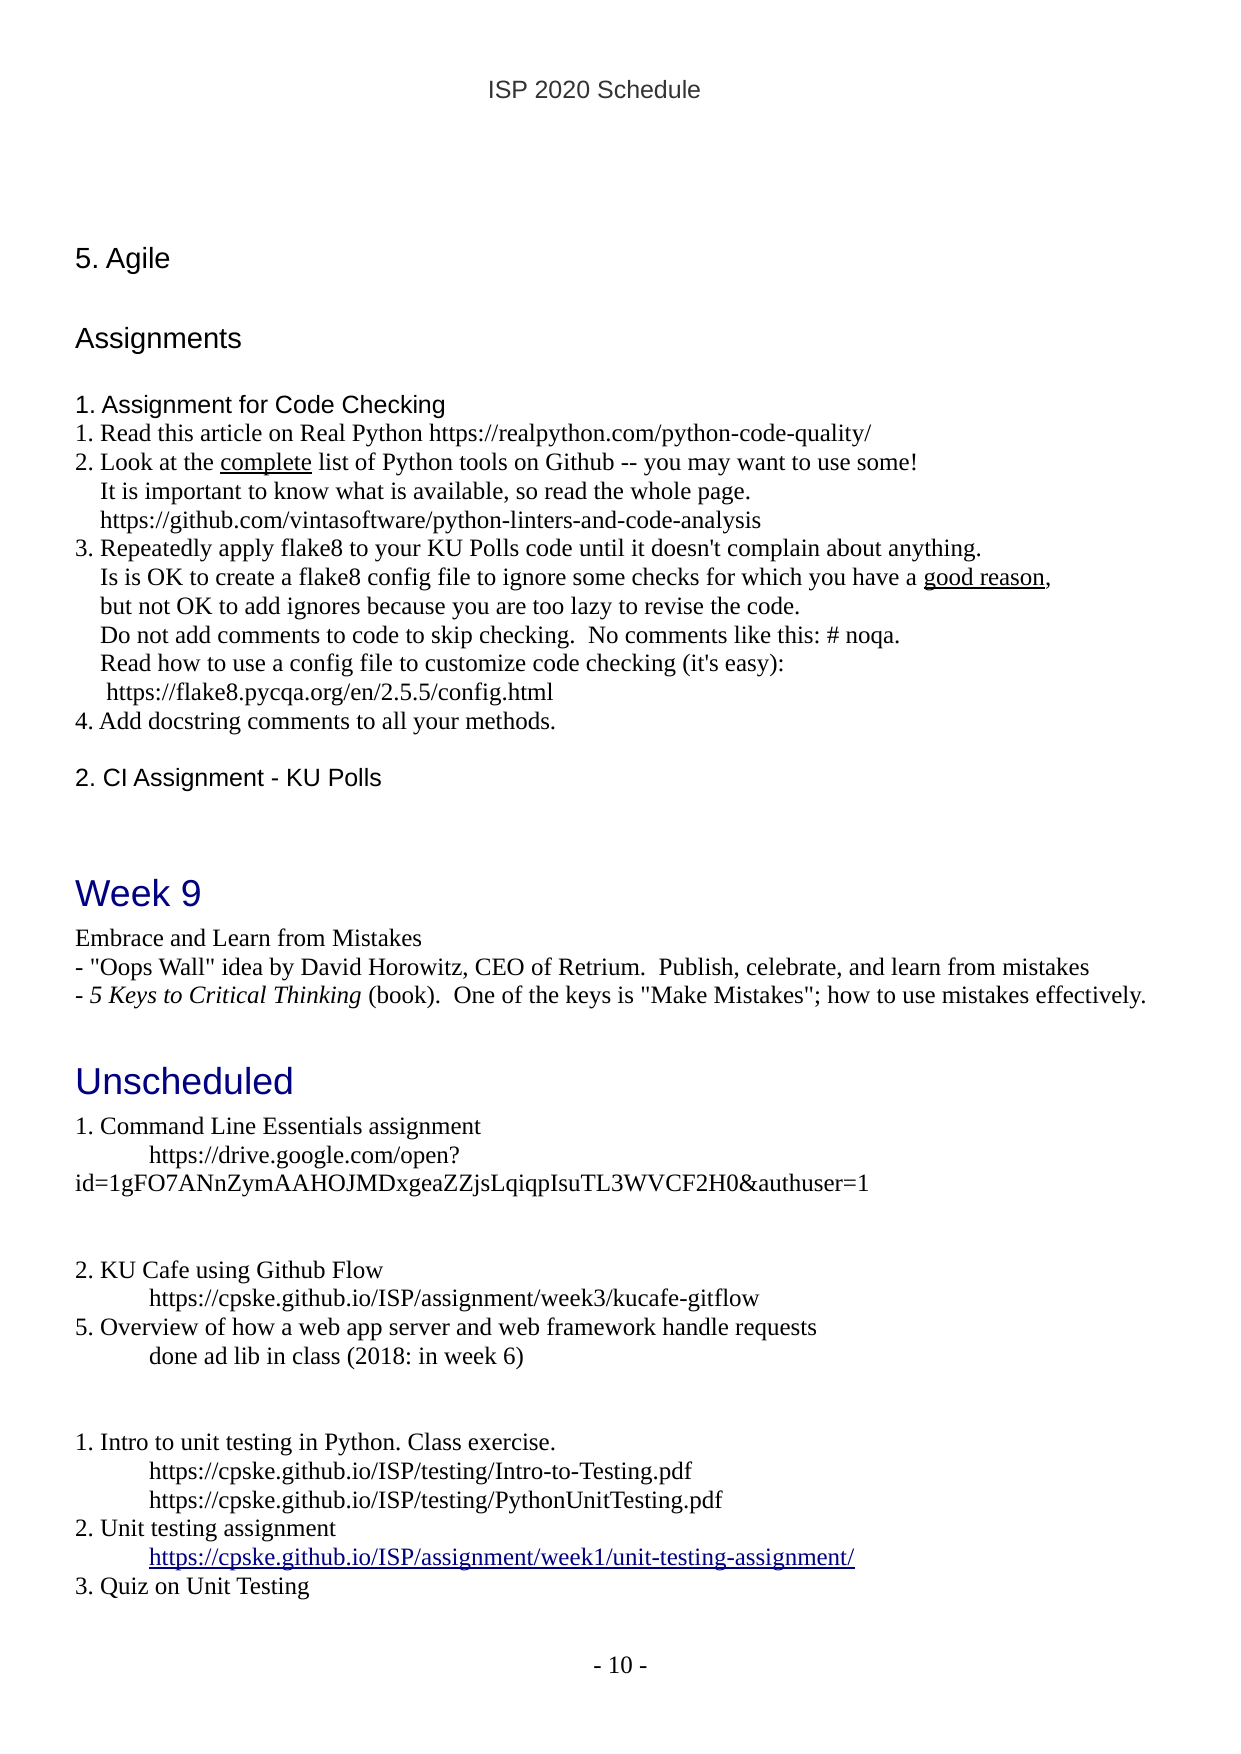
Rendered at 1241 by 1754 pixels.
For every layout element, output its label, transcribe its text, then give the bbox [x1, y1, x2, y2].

text 1. Command Line Essentials assignment [75, 1111, 1166, 1140]
text 2. KU Cafe using Github Flow [75, 1255, 1166, 1283]
text 3. Quiz on Unit Testing [75, 1571, 1166, 1600]
text but not OK to add ignores because you are too lazy to revise the code. [75, 591, 1166, 620]
text https://cpske.github.io/ISP/assignment/week1/unit-testing-assignment/ [75, 1542, 1166, 1571]
text Do not add comments to code to skip checking. No comments like this: # noqa. [75, 620, 1166, 648]
text 2. Unit testing assignment [75, 1513, 1166, 1542]
text 1. Read this article on Real Python https://realpython.com/python-code-quality/ [75, 418, 1166, 447]
text Embrace and Learn from Mistakes [75, 923, 1166, 952]
text https://drive.google.com/open?id=1gFO7ANnZymAAHOJMDxgeaZZjsLqiqpIsuTL3WVCF2H0&authuser=1 [75, 1140, 1166, 1197]
text - 5 Keys to Critical Thinking (book). One of the keys is "Make Mistakes"; how to use mistakes effectively. [75, 980, 1166, 1009]
subtitle Unscheduled [75, 1059, 1166, 1102]
subtitle Week 9 [75, 871, 1166, 914]
text https://cpske.github.io/ISP/testing/Intro-to-Testing.pdf [75, 1456, 1166, 1485]
text https://cpske.github.io/ISP/assignment/week3/kucafe-gitflow [75, 1283, 1166, 1312]
text 2. Look at the complete list of Python tools on Github -- you may want to use some! It is important to know what is available, so read the whole page. [75, 447, 1166, 505]
text 4. Add docstring comments to all your methods. [75, 706, 1166, 735]
text https://cpske.github.io/ISP/testing/PythonUnitTesting.pdf [75, 1485, 1166, 1513]
text - "Oops Wall" idea by David Horowitz, CEO of Retrium. Publish, celebrate, and learn from mistakes [75, 952, 1166, 980]
text 2. CI Assignment - KU Polls [75, 763, 1166, 792]
text https://flake8.pycqa.org/en/2.5.5/config.html [75, 677, 1166, 706]
subtitle Assignments [75, 321, 1166, 355]
text 5. Overview of how a web app server and web framework handle requests [75, 1312, 1166, 1341]
text Read how to use a config file to customize code checking (it's easy): [75, 648, 1166, 677]
text 1. Intro to unit testing in Python. Class exercise. [75, 1427, 1166, 1456]
subtitle 5. Agile [75, 241, 1166, 274]
text https://github.com/vintasoftware/python-linters-and-code-analysis [75, 505, 1166, 533]
text 1. Assignment for Code Checking [75, 390, 1166, 418]
text 3. Repeatedly apply flake8 to your KU Polls code until it doesn't complain about anything. Is is OK to create a flake8 config file to ignore some checks for which you have a good reason, [75, 533, 1166, 591]
text done ad lib in class (2018: in week 6) [75, 1341, 1166, 1370]
